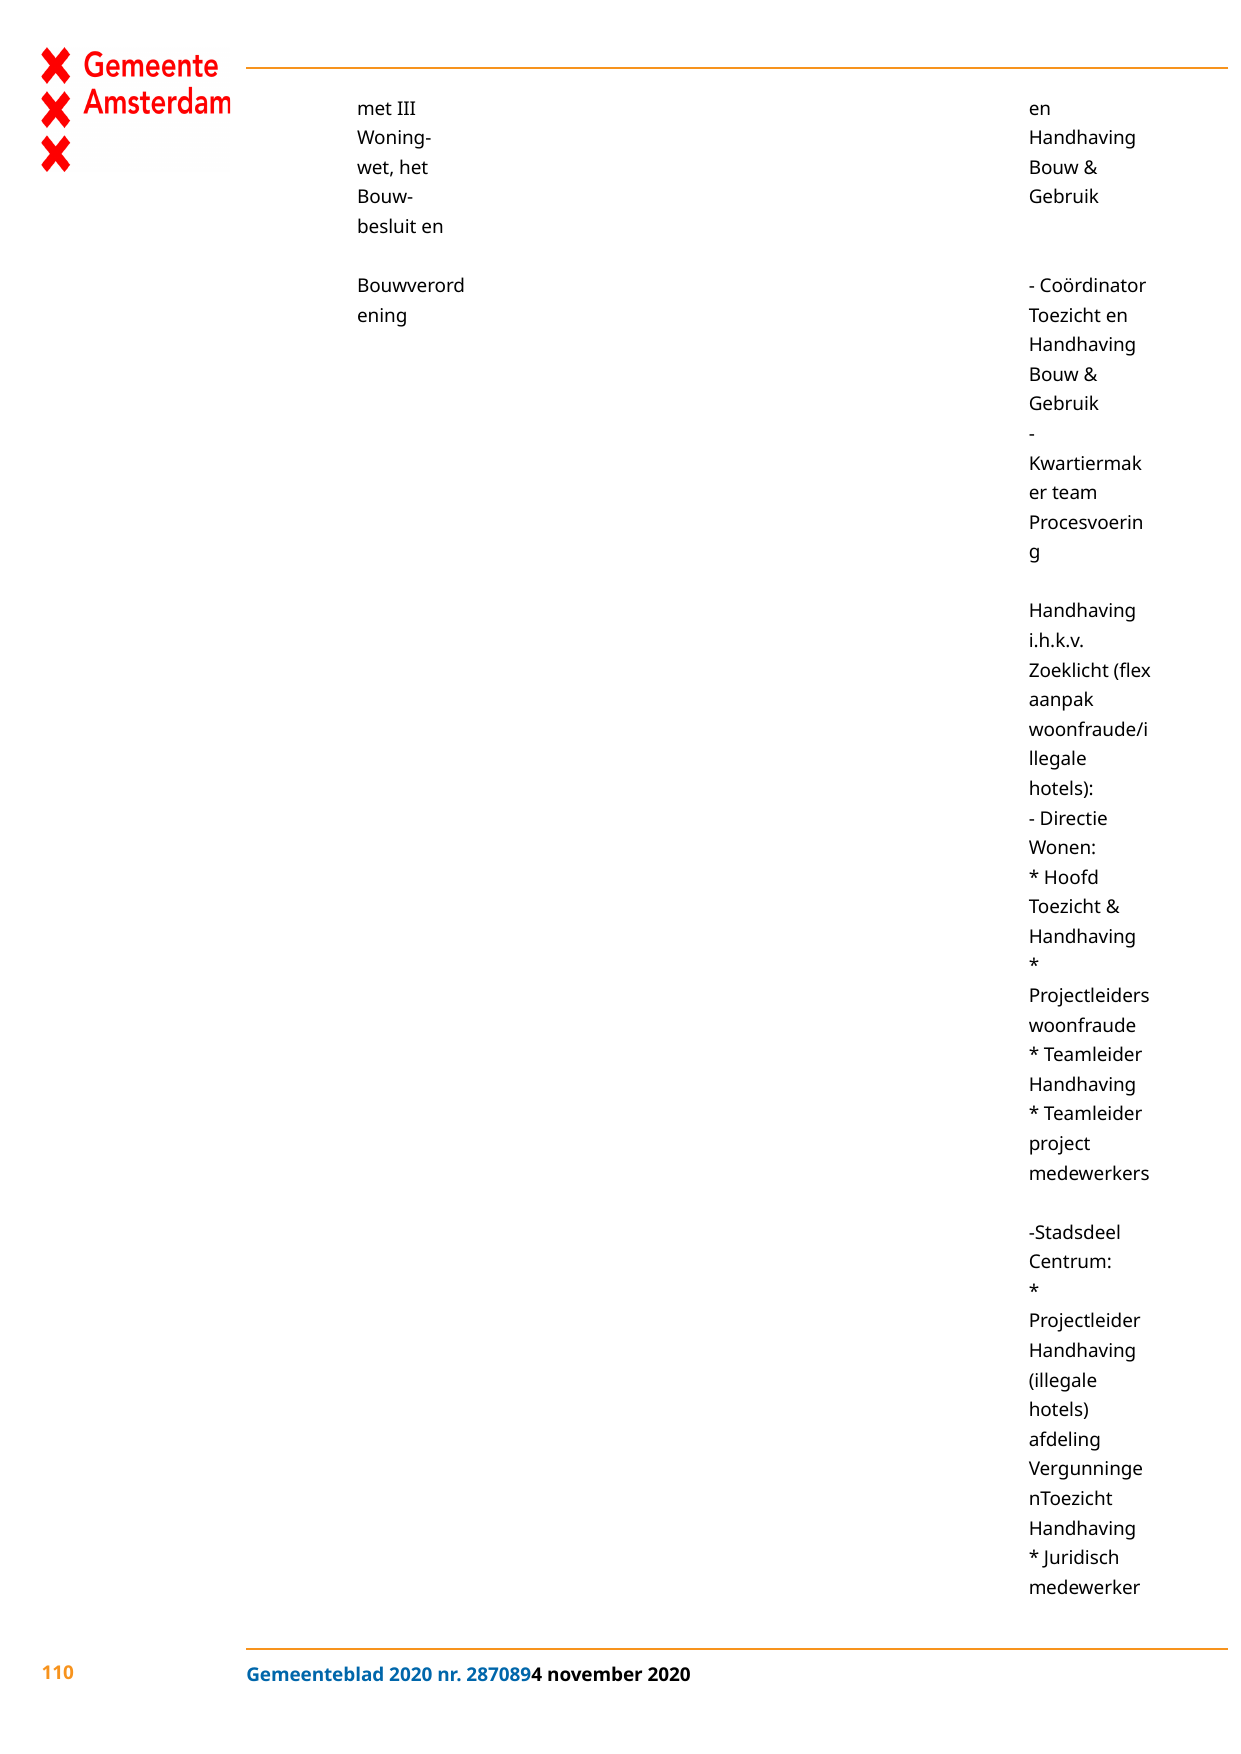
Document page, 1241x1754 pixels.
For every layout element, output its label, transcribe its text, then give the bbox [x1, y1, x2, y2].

picture [41, 47, 231, 172]
table_cell en Handhaving Bouw & Gebruik - Coördinator Toezicht en Handhaving Bouw & Gebruik - Kwartiermaker team Procesvoering Handhaving i.h.k.v. Zoeklicht (flex aanpak woonfraude/illegale hotels): - Directie Wonen: * Hoofd Toezicht & Handhaving * Projectleiders woonfraude * Teamleider Handhaving * Teamleider project medewerkers -Stadsdeel Centrum: * Projectleider Handhaving (illegale hotels) afdeling VergunningenToezicht Handhaving * Juridisch medewerker [1029, 95, 1152, 1600]
table_cell met III Woning-wet, het Bouw-besluit en Bouwverordening [357, 95, 466, 1600]
table_cell [792, 95, 901, 1600]
table_cell [248, 95, 357, 1600]
table_cell [574, 95, 683, 1600]
table_cell [683, 95, 792, 1600]
table_cell [466, 95, 574, 1600]
table_cell [901, 95, 1028, 1600]
